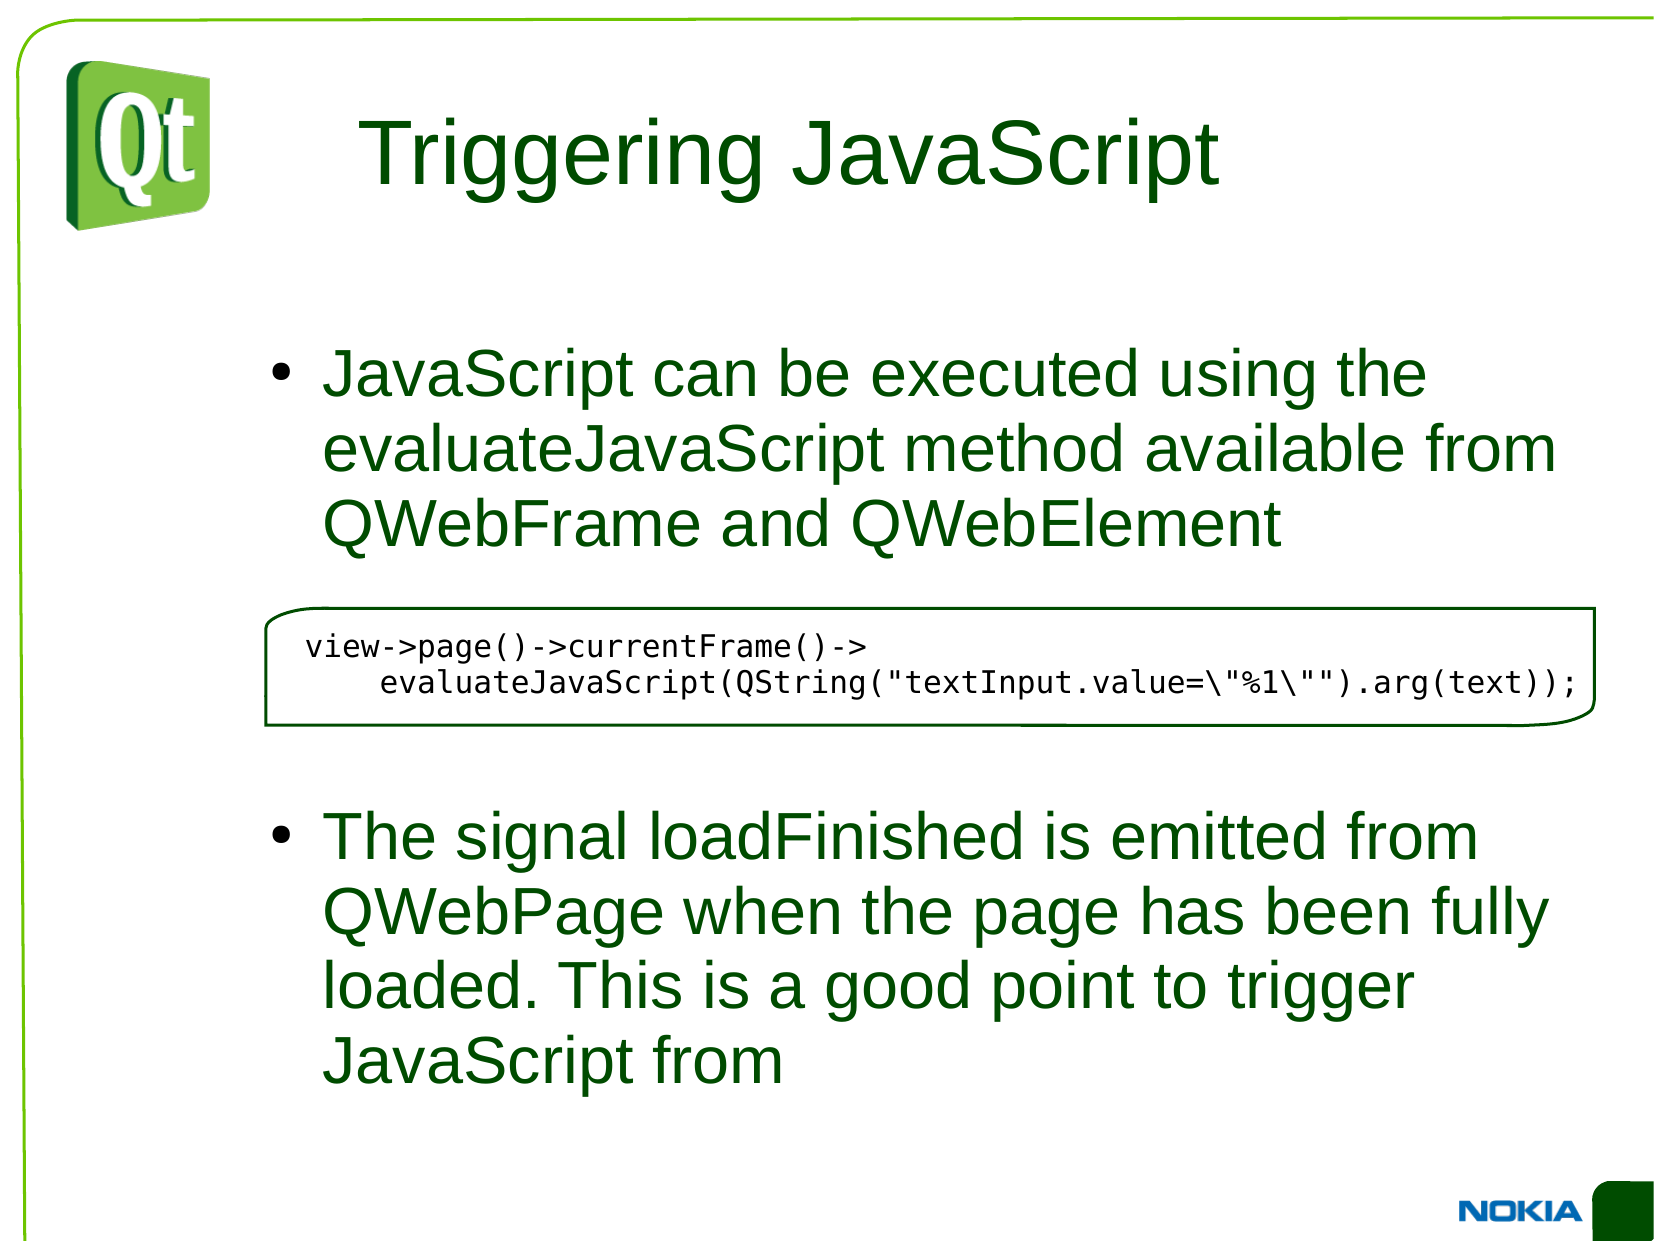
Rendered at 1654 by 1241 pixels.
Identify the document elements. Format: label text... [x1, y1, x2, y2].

list JavaScript can be executed using the evaluateJavaScript method available from QWebFrame and QWebElement The signal loadFinished is emitted from QWebPage when the page has been fully loaded. This is a good point to trigger JavaScript from [251, 336, 1571, 1141]
text_box view->page()->currentFrame()-> evaluateJavaScript(QString("textInput.value=\"%1\"").arg(text)); [289, 621, 1592, 709]
title Triggering JavaScript [251, 56, 1327, 250]
list JavaScript can be executed using the evaluateJavaScript method available from QWebFrame and QWebElement The signal loadFinished is emitted from QWebPage when the page has been fully loaded. This is a good point to trigger JavaScript from [268, 610, 1571, 724]
picture [66, 61, 210, 231]
picture [1459, 1200, 1583, 1222]
